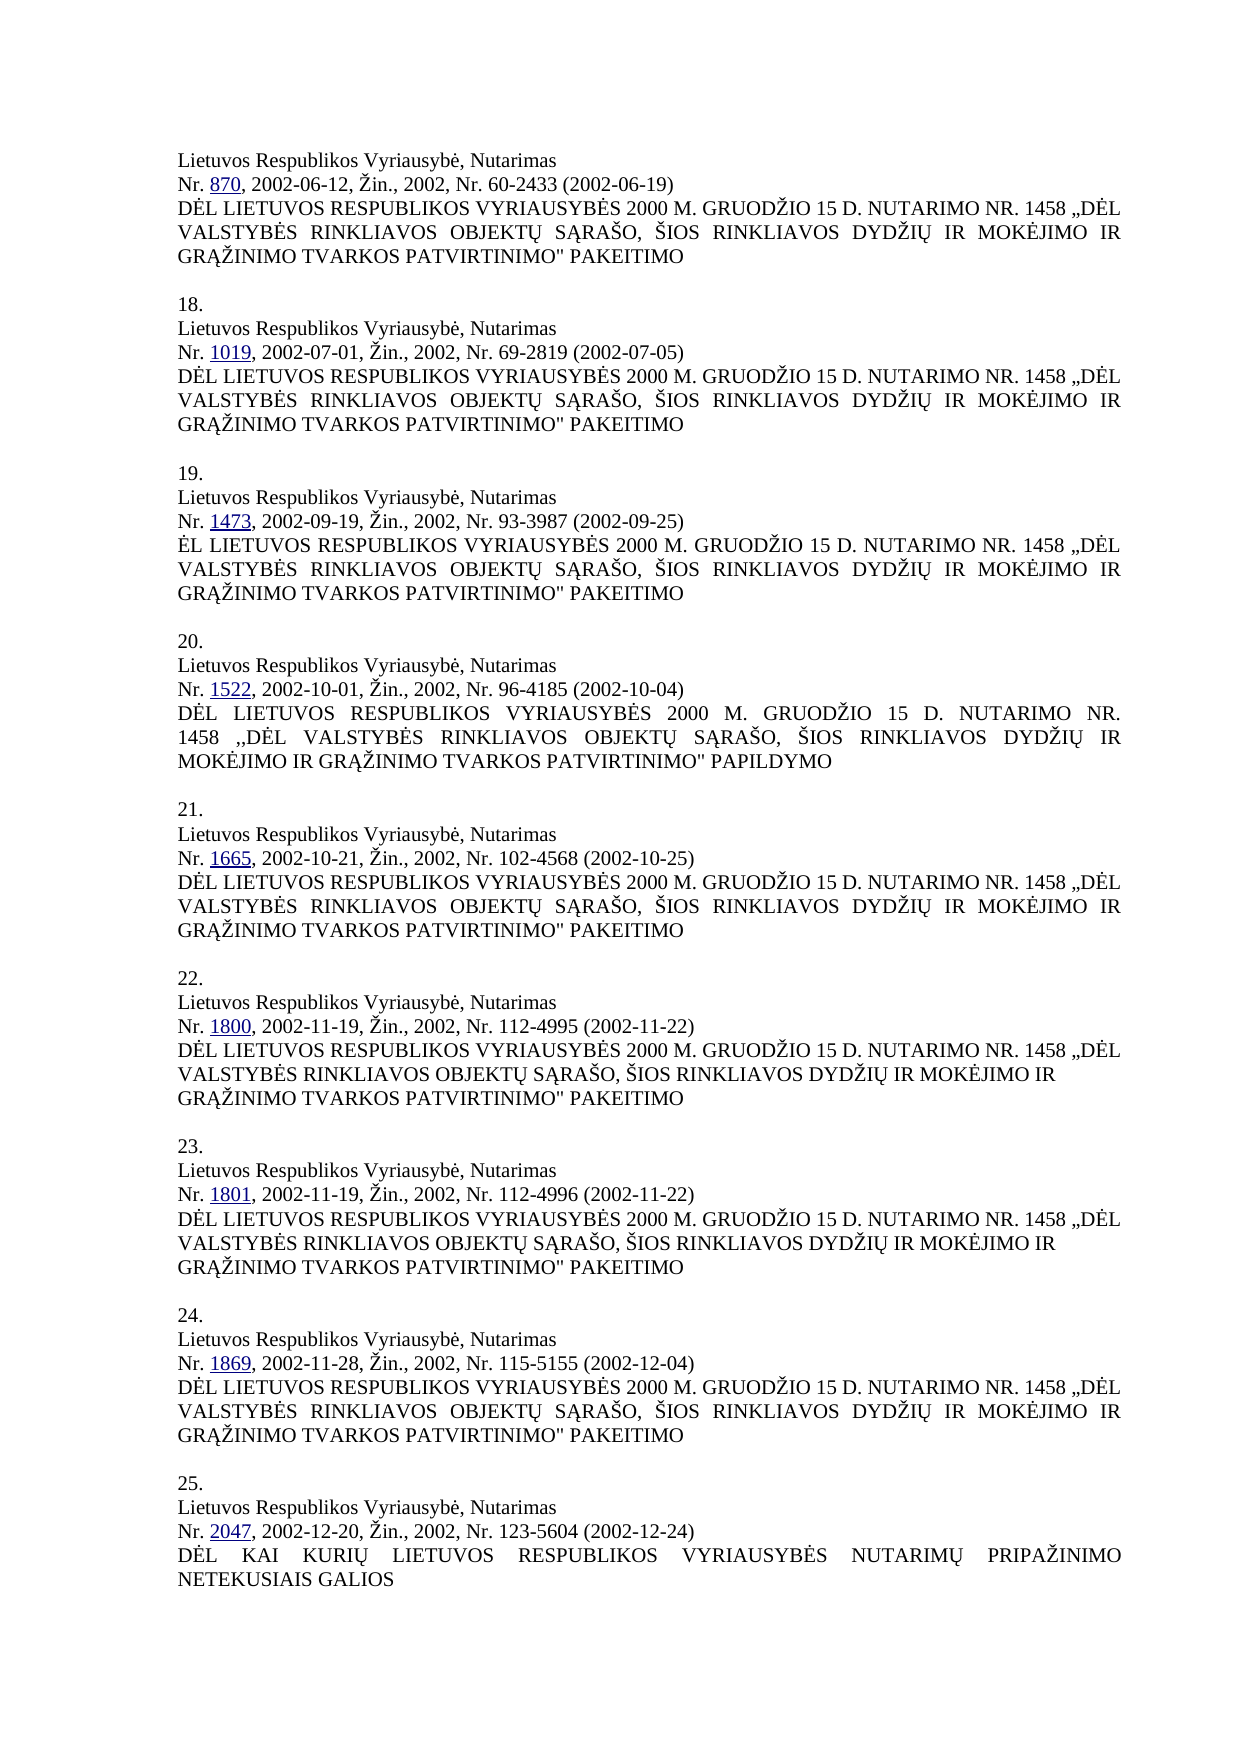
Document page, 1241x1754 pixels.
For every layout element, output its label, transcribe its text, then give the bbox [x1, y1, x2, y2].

text 18. [177, 292, 1122, 316]
text DĖL LIETUVOS RESPUBLIKOS VYRIAUSYBĖS 2000 M. GRUODŽIO 15 D. NUTARIMO NR. 1458 „DĖL VALSTYBĖS RINKLIAVOS OBJEKTŲ SĄRAŠO, ŠIOS RINKLIAVOS DYDŽIŲ IR MOKĖJIMO IR GRĄŽINIMO TVARKOS PATVIRTINIMO" PAKEITIMO [177, 1206, 1122, 1279]
text DĖL LIETUVOS RESPUBLIKOS VYRIAUSYBĖS 2000 M. GRUODŽIO 15 D. NUTARIMO NR. 1458 „DĖL VALSTYBĖS RINKLIAVOS OBJEKTŲ SĄRAŠO, ŠIOS RINKLIAVOS DYDŽIŲ IR MOKĖJIMO IR GRĄŽINIMO TVARKOS PATVIRTINIMO" PAKEITIMO [177, 1375, 1122, 1447]
text Lietuvos Respublikos Vyriausybė, Nutarimas [177, 653, 1122, 677]
text Nr. 1019, 2002-07-01, Žin., 2002, Nr. 69-2819 (2002-07-05) [177, 340, 1122, 364]
text ĖL LIETUVOS RESPUBLIKOS VYRIAUSYBĖS 2000 M. GRUODŽIO 15 D. NUTARIMO NR. 1458 „DĖL VALSTYBĖS RINKLIAVOS OBJEKTŲ SĄRAŠO, ŠIOS RINKLIAVOS DYDŽIŲ IR MOKĖJIMO IR GRĄŽINIMO TVARKOS PATVIRTINIMO" PAKEITIMO [177, 533, 1122, 605]
text 22. [177, 966, 1122, 990]
text Nr. 1869, 2002-11-28, Žin., 2002, Nr. 115-5155 (2002-12-04) [177, 1351, 1122, 1375]
text Nr. 1801, 2002-11-19, Žin., 2002, Nr. 112-4996 (2002-11-22) [177, 1182, 1122, 1206]
text Nr. 1522, 2002-10-01, Žin., 2002, Nr. 96-4185 (2002-10-04) [177, 677, 1122, 701]
text 19. [177, 461, 1122, 484]
text Lietuvos Respublikos Vyriausybė, Nutarimas [177, 1158, 1122, 1182]
text DĖL LIETUVOS RESPUBLIKOS VYRIAUSYBĖS 2000 M. GRUODŽIO 15 D. NUTARIMO NR. 1458 „DĖL VALSTYBĖS RINKLIAVOS OBJEKTŲ SĄRAŠO, ŠIOS RINKLIAVOS DYDŽIŲ IR MOKĖJIMO IR GRĄŽINIMO TVARKOS PATVIRTINIMO" PAKEITIMO [177, 364, 1122, 436]
text Nr. 2047, 2002-12-20, Žin., 2002, Nr. 123-5604 (2002-12-24) [177, 1519, 1122, 1543]
text Nr. 1665, 2002-10-21, Žin., 2002, Nr. 102-4568 (2002-10-25) [177, 846, 1122, 869]
text 21. [177, 797, 1122, 821]
text 20. [177, 629, 1122, 653]
text Lietuvos Respublikos Vyriausybė, Nutarimas [177, 316, 1122, 340]
text Nr. 870, 2002-06-12, Žin., 2002, Nr. 60-2433 (2002-06-19) [177, 172, 1122, 196]
text Lietuvos Respublikos Vyriausybė, Nutarimas [177, 1327, 1122, 1351]
text Lietuvos Respublikos Vyriausybė, Nutarimas [177, 148, 1122, 172]
text Nr. 1800, 2002-11-19, Žin., 2002, Nr. 112-4995 (2002-11-22) [177, 1014, 1122, 1038]
text 23. [177, 1134, 1122, 1158]
text DĖL LIETUVOS RESPUBLIKOS VYRIAUSYBĖS 2000 M. GRUODŽIO 15 D. NUTARIMO NR. 1458 „DĖL VALSTYBĖS RINKLIAVOS OBJEKTŲ SĄRAŠO, ŠIOS RINKLIAVOS DYDŽIŲ IR MOKĖJIMO IR GRĄŽINIMO TVARKOS PATVIRTINIMO" PAKEITIMO [177, 869, 1122, 942]
text 24. [177, 1303, 1122, 1327]
text Lietuvos Respublikos Vyriausybė, Nutarimas [177, 821, 1122, 846]
text DĖL LIETUVOS RESPUBLIKOS VYRIAUSYBĖS 2000 M. GRUODŽIO 15 D. NUTARIMO NR. 1458 „DĖL VALSTYBĖS RINKLIAVOS OBJEKTŲ SĄRAŠO, ŠIOS RINKLIAVOS DYDŽIŲ IR MOKĖJIMO IR GRĄŽINIMO TVARKOS PATVIRTINIMO" PAKEITIMO [177, 196, 1122, 268]
text DĖL KAI KURIŲ LIETUVOS RESPUBLIKOS VYRIAUSYBĖS NUTARIMŲ PRIPAŽINIMO NETEKUSIAIS GALIOS [177, 1543, 1122, 1591]
text 25. [177, 1471, 1122, 1495]
text Lietuvos Respublikos Vyriausybė, Nutarimas [177, 1495, 1122, 1519]
text Lietuvos Respublikos Vyriausybė, Nutarimas [177, 990, 1122, 1014]
text Nr. 1473, 2002-09-19, Žin., 2002, Nr. 93-3987 (2002-09-25) [177, 509, 1122, 533]
text DĖL LIETUVOS RESPUBLIKOS VYRIAUSYBĖS 2000 M. GRUODŽIO 15 D. NUTARIMO NR. 1458 ,,DĖL VALSTYBĖS RINKLIAVOS OBJEKTŲ SĄRAŠO, ŠIOS RINKLIAVOS DYDŽIŲ IR MOKĖJIMO IR GRĄŽINIMO TVARKOS PATVIRTINIMO" PAPILDYMO [177, 701, 1122, 773]
text Lietuvos Respublikos Vyriausybė, Nutarimas [177, 484, 1122, 509]
text DĖL LIETUVOS RESPUBLIKOS VYRIAUSYBĖS 2000 M. GRUODŽIO 15 D. NUTARIMO NR. 1458 „DĖL VALSTYBĖS RINKLIAVOS OBJEKTŲ SĄRAŠO, ŠIOS RINKLIAVOS DYDŽIŲ IR MOKĖJIMO IR GRĄŽINIMO TVARKOS PATVIRTINIMO" PAKEITIMO [177, 1038, 1122, 1110]
